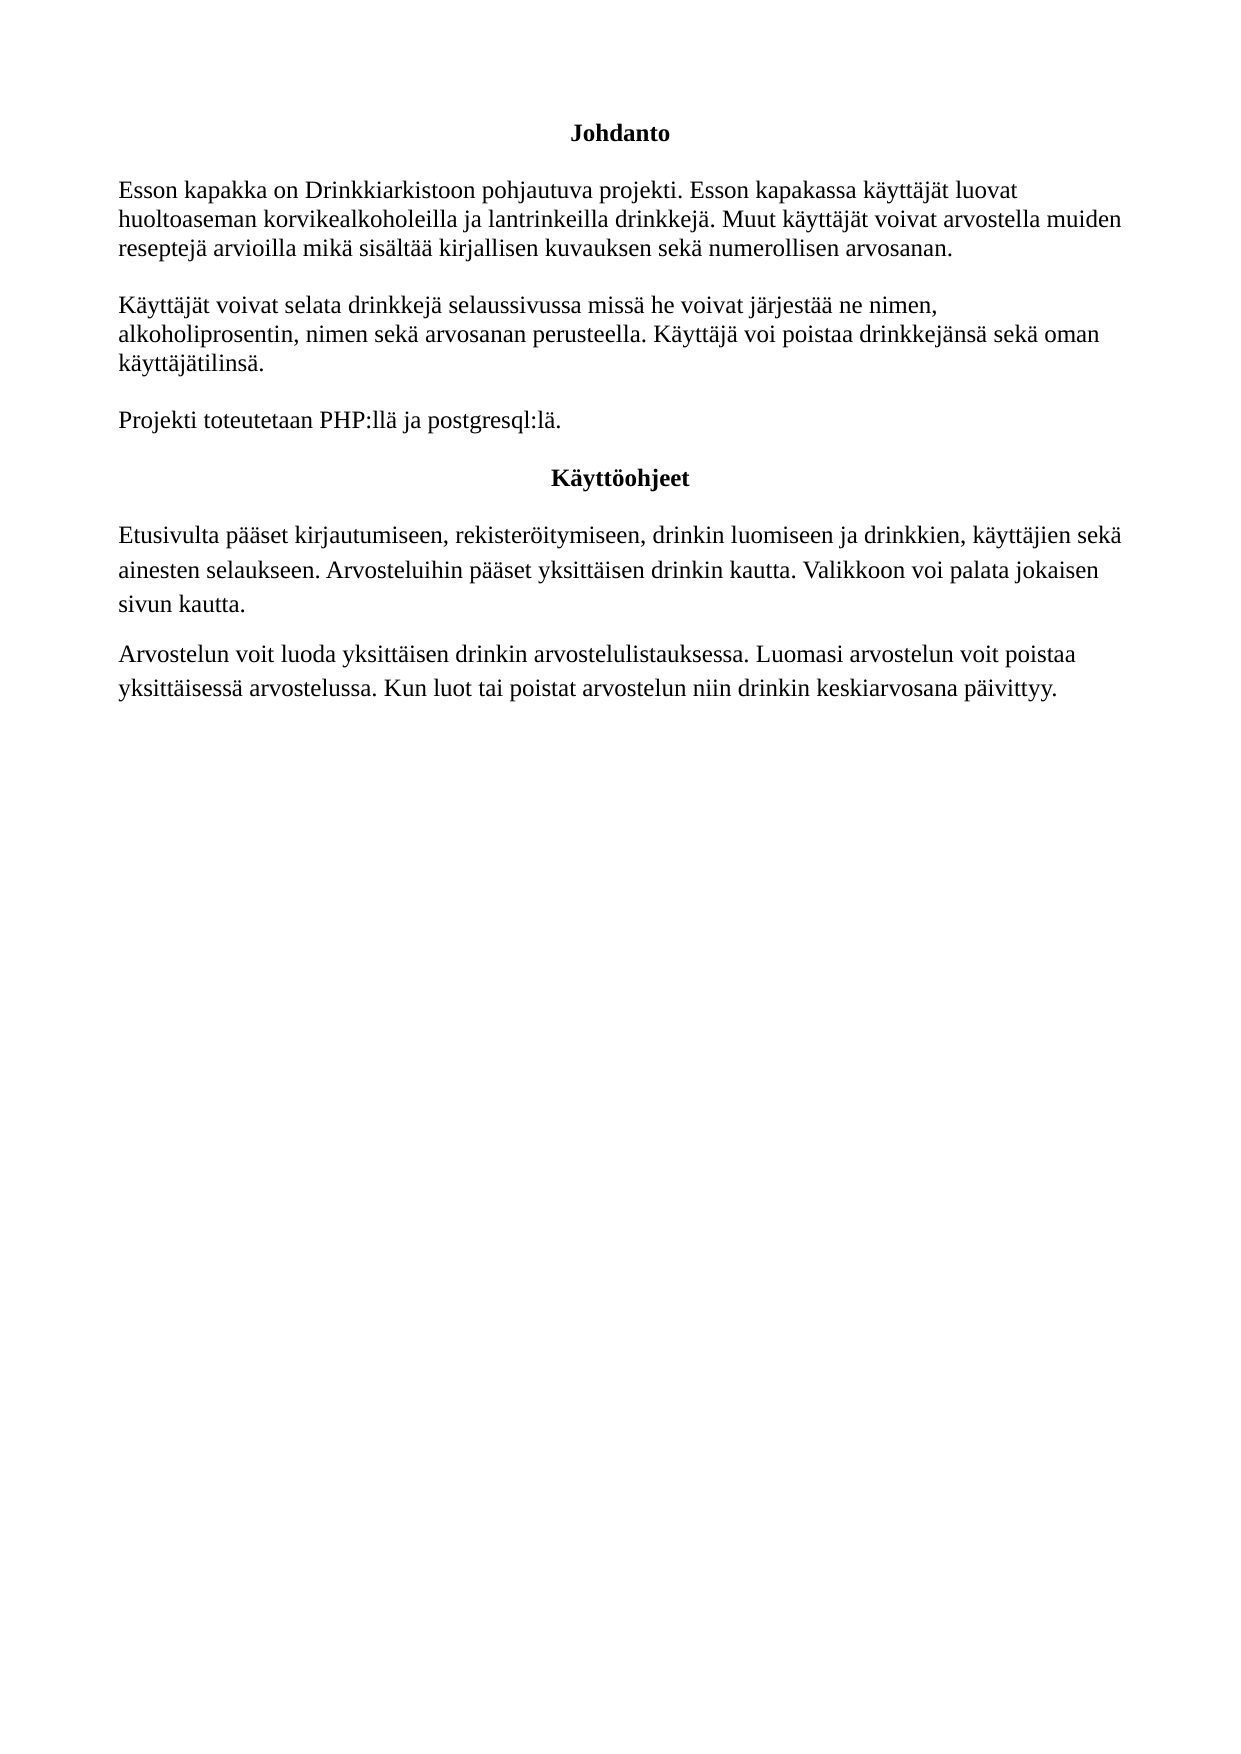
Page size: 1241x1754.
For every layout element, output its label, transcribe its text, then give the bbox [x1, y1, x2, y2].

text Projekti toteutetaan PHP:llä ja postgresql:lä. [118, 406, 1122, 434]
text Käyttöohjeet [118, 463, 1122, 492]
text Johdanto [118, 118, 1122, 147]
text Käyttäjät voivat selata drinkkejä selaussivussa missä he voivat järjestää ne nimen, alkoholiprosentin, nimen sekä arvosanan perusteella. Käyttäjä voi poistaa drinkkejänsä sekä oman käyttäjätilinsä. [118, 291, 1122, 377]
text Esson kapakka on Drinkkiarkistoon pohjautuva projekti. Esson kapakassa käyttäjät luovat huoltoaseman korvikealkoholeilla ja lantrinkeilla drinkkejä. Muut käyttäjät voivat arvostella muiden reseptejä arvioilla mikä sisältää kirjallisen kuvauksen sekä numerollisen arvosanan. [118, 176, 1122, 262]
text Arvostelun voit luoda yksittäisen drinkin arvostelulistauksessa. Luomasi arvostelun voit poistaa yksittäisessä arvostelussa. Kun luot tai poistat arvostelun niin drinkin keskiarvosana päivittyy. [118, 639, 1122, 702]
text Etusivulta pääset kirjautumiseen, rekisteröitymiseen, drinkin luomiseen ja drinkkien, käyttäjien sekä ainesten selaukseen. Arvosteluihin pääset yksittäisen drinkin kautta. Valikkoon voi palata jokaisen sivun kautta. [118, 521, 1122, 618]
